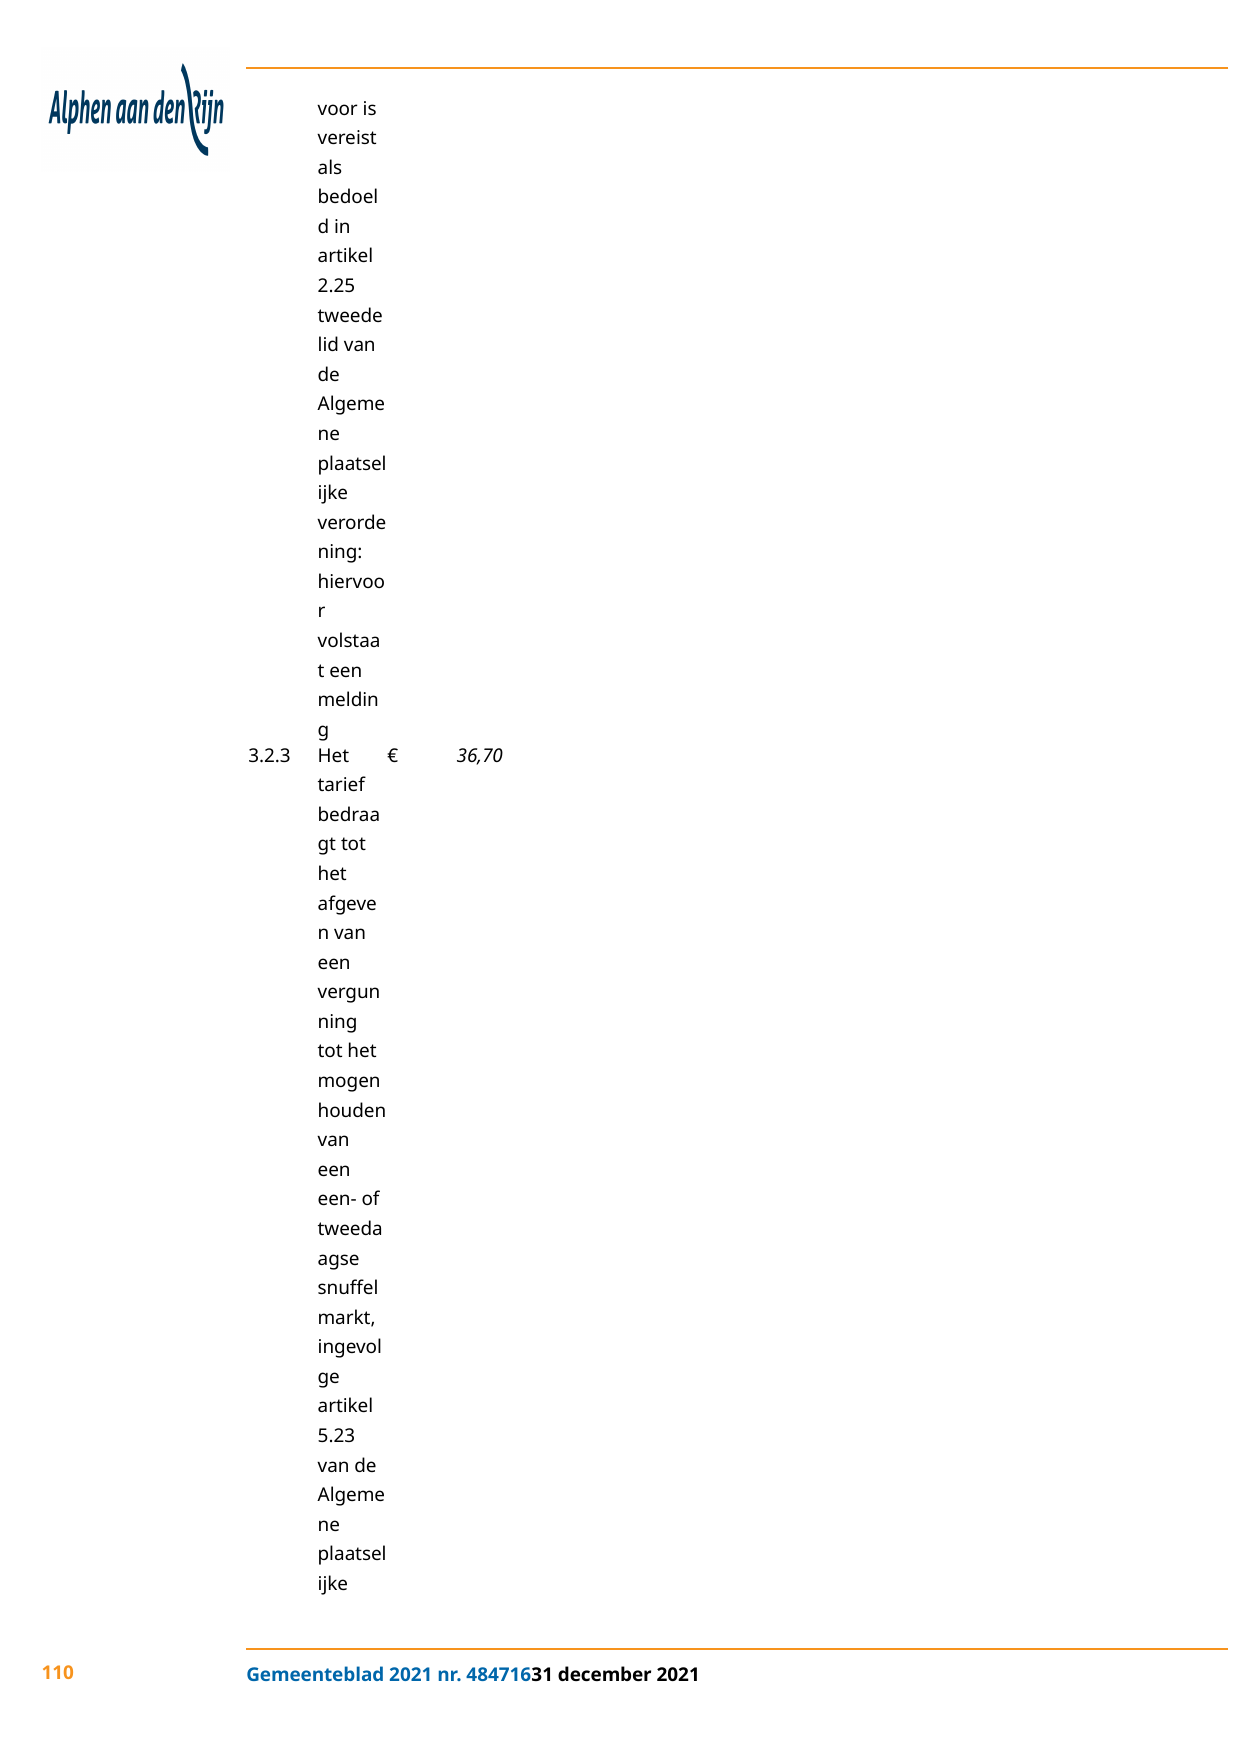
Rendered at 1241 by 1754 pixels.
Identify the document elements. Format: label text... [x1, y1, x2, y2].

table_cell 36,70 [456, 742, 526, 1596]
table_cell [1013, 95, 1082, 742]
table_cell [735, 742, 804, 1596]
table_cell [735, 95, 804, 742]
table_cell [943, 742, 1013, 1596]
table_cell [596, 742, 665, 1596]
table_cell [943, 95, 1013, 742]
table_cell 3.2.3 [248, 742, 317, 1596]
table_cell [804, 95, 873, 742]
table_cell [874, 742, 943, 1596]
table_cell [1082, 95, 1152, 742]
table_cell [665, 742, 734, 1596]
table_cell [248, 95, 317, 742]
table_cell [665, 95, 734, 742]
table_cell € [387, 742, 456, 1596]
table_cell voor is vereist als bedoeld in artikel 2.25 tweede lid van de Algemene plaatselijke verordening: hiervoor volstaat een melding [318, 95, 387, 742]
table_cell [526, 95, 596, 742]
table_cell [526, 742, 596, 1596]
table_cell [387, 95, 456, 742]
table_cell Het tarief bedraagt tot het afgeven van een vergunning tot het mogen houden van een een- of tweedaagse snuffelmarkt, ingevolge artikel 5.23 van de Algemene plaatselijke [318, 742, 387, 1596]
table_cell [596, 95, 665, 742]
table_cell [1082, 742, 1152, 1596]
table_cell [804, 742, 873, 1596]
picture [41, 47, 231, 172]
table_cell [456, 95, 526, 742]
table_cell [874, 95, 943, 742]
table_cell [1013, 742, 1082, 1596]
